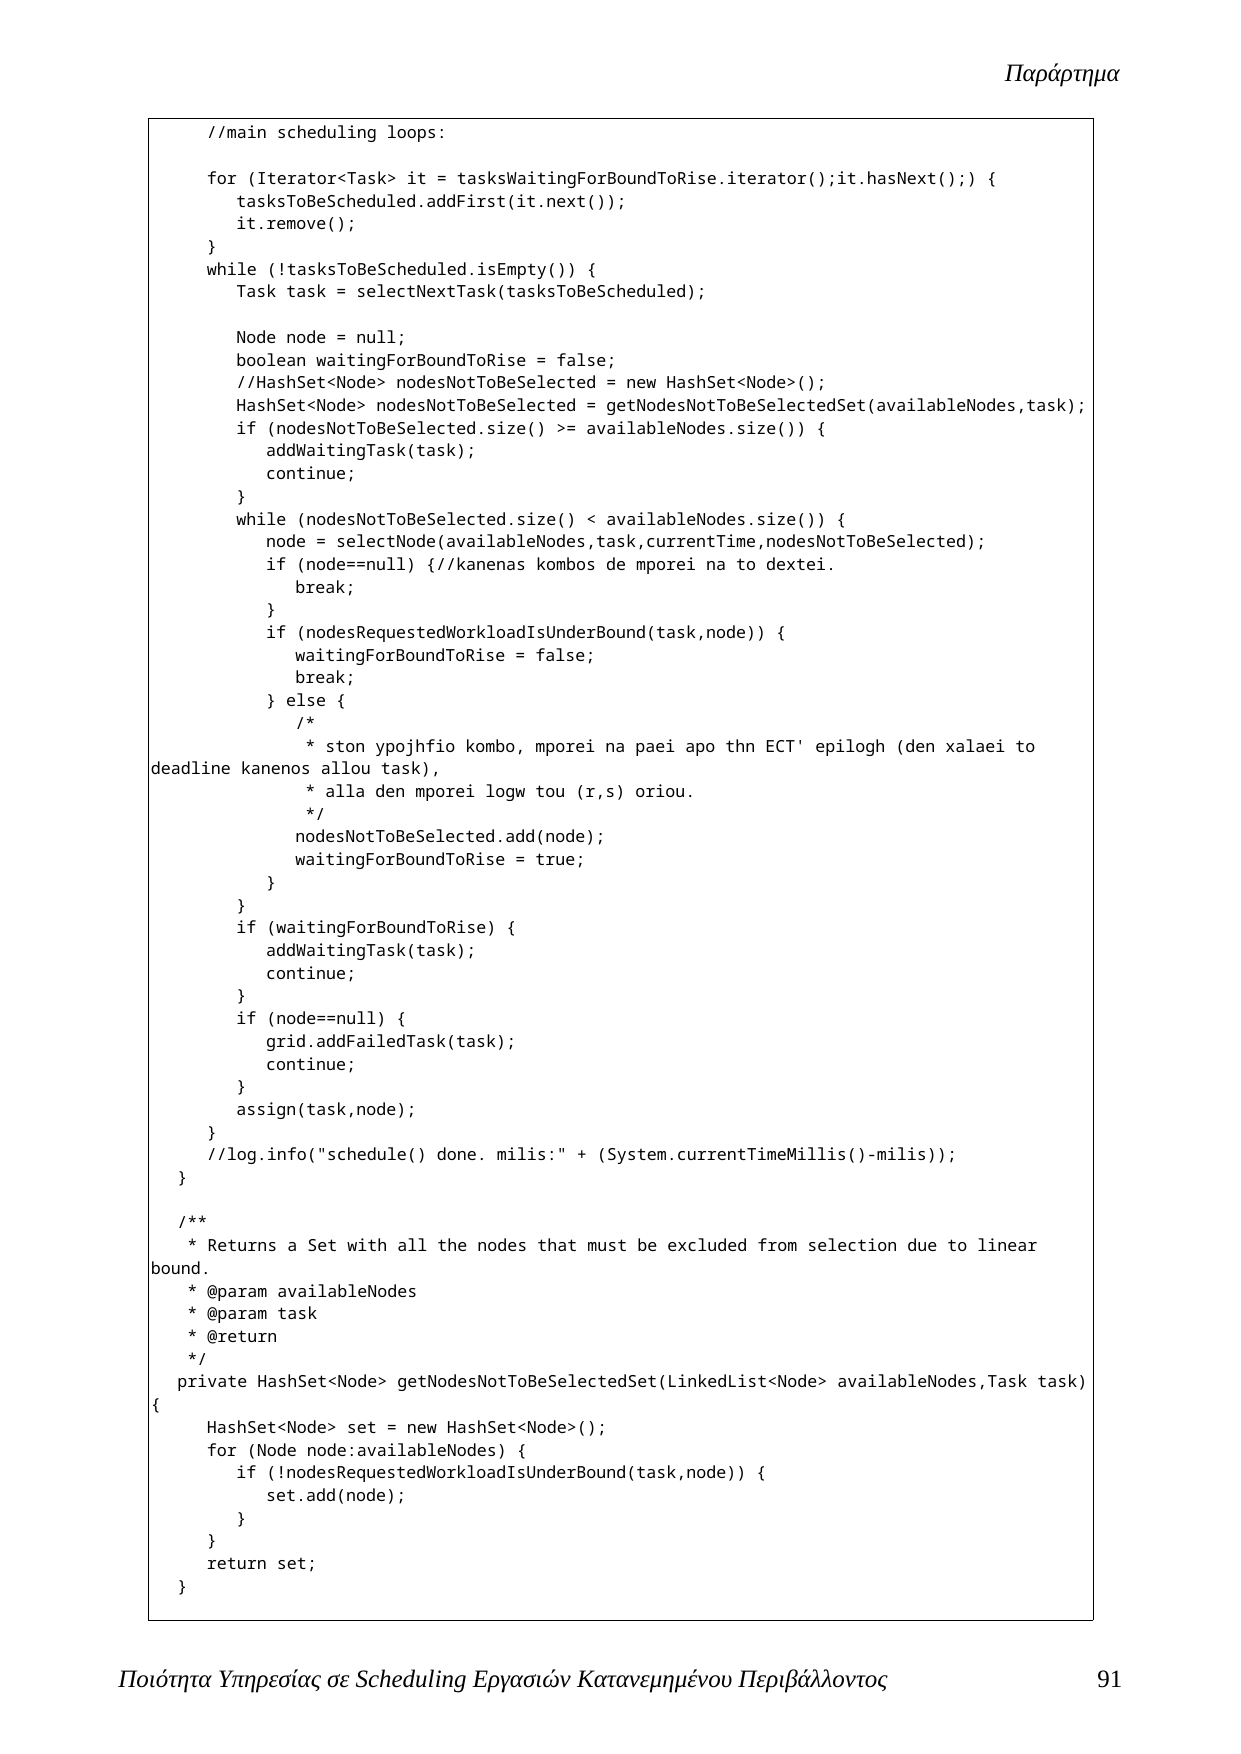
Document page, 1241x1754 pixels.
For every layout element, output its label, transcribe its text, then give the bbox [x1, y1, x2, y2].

text private HashSet<Node> getNodesNotToBeSelectedSet(LinkedList<Node> availableNodes,Task task) { [149, 1367, 1093, 1412]
text * @param availableNodes [149, 1276, 1093, 1299]
text continue; [149, 958, 1093, 981]
text node = selectNode(availableNodes,task,currentTime,nodesNotToBeSelected); [149, 527, 1093, 549]
text } [149, 232, 1093, 254]
text if (nodesRequestedWorkloadIsUnderBound(task,node)) { [149, 618, 1093, 640]
text waitingForBoundToRise = false; [149, 640, 1093, 663]
text } [149, 1571, 1093, 1597]
text if (waitingForBoundToRise) { [149, 913, 1093, 936]
text break; [149, 572, 1093, 595]
text } [149, 1163, 1093, 1188]
text * Returns a Set with all the nodes that must be excluded from selection due to linear bound. [149, 1231, 1093, 1276]
text set.add(node); [149, 1481, 1093, 1503]
text continue; [149, 459, 1093, 481]
text HashSet<Node> set = new HashSet<Node>(); [149, 1412, 1093, 1435]
text if (!nodesRequestedWorkloadIsUnderBound(task,node)) { [149, 1458, 1093, 1481]
text */ [149, 1344, 1093, 1367]
text } [149, 481, 1093, 504]
text if (node==null) {//kanenas kombos de mporei na to dextei. [149, 549, 1093, 572]
text } else { [149, 686, 1093, 708]
text /* [149, 708, 1093, 731]
text * alla den mporei logw tou (r,s) oriou. [149, 777, 1093, 799]
text grid.addFailedTask(task); [149, 1026, 1093, 1049]
text } [149, 595, 1093, 618]
text break; [149, 663, 1093, 686]
text assign(task,node); [149, 1094, 1093, 1117]
text } [149, 981, 1093, 1004]
text return set; [149, 1549, 1093, 1571]
text HashSet<Node> nodesNotToBeSelected = getNodesNotToBeSelectedSet(availableNodes,task); [149, 391, 1093, 413]
text while (nodesNotToBeSelected.size() < availableNodes.size()) { [149, 504, 1093, 527]
text } [149, 890, 1093, 913]
text addWaitingTask(task); [149, 436, 1093, 459]
text } [149, 1117, 1093, 1140]
text //log.info("schedule() done. milis:" + (System.currentTimeMillis()-milis)); [149, 1140, 1093, 1163]
text addWaitingTask(task); [149, 936, 1093, 958]
text } [149, 867, 1093, 890]
text * ston ypojhfio kombo, mporei na paei apo thn ECT' epilogh (den xalaei to deadline kanenos allou task), [149, 731, 1093, 777]
text * @return [149, 1322, 1093, 1344]
text it.remove(); [149, 209, 1093, 232]
text /** [149, 1208, 1093, 1231]
text for (Iterator<Task> it = tasksWaitingForBoundToRise.iterator();it.hasNext();) { [149, 163, 1093, 186]
text waitingForBoundToRise = true; [149, 845, 1093, 867]
text } [149, 1526, 1093, 1549]
text tasksToBeScheduled.addFirst(it.next()); [149, 186, 1093, 209]
text boolean waitingForBoundToRise = false; [149, 345, 1093, 368]
text for (Node node:availableNodes) { [149, 1435, 1093, 1458]
text //HashSet<Node> nodesNotToBeSelected = new HashSet<Node>(); [149, 368, 1093, 391]
text } [149, 1503, 1093, 1526]
text Task task = selectNextTask(tasksToBeScheduled); [149, 277, 1093, 303]
text } [149, 1072, 1093, 1094]
text //main scheduling loops: [149, 119, 1093, 144]
text if (nodesNotToBeSelected.size() >= availableNodes.size()) { [149, 413, 1093, 436]
text continue; [149, 1049, 1093, 1072]
text Node node = null; [149, 322, 1093, 345]
text * @param task [149, 1299, 1093, 1322]
text */ [149, 799, 1093, 822]
text nodesNotToBeSelected.add(node); [149, 822, 1093, 845]
text while (!tasksToBeScheduled.isEmpty()) { [149, 254, 1093, 277]
text if (node==null) { [149, 1004, 1093, 1026]
